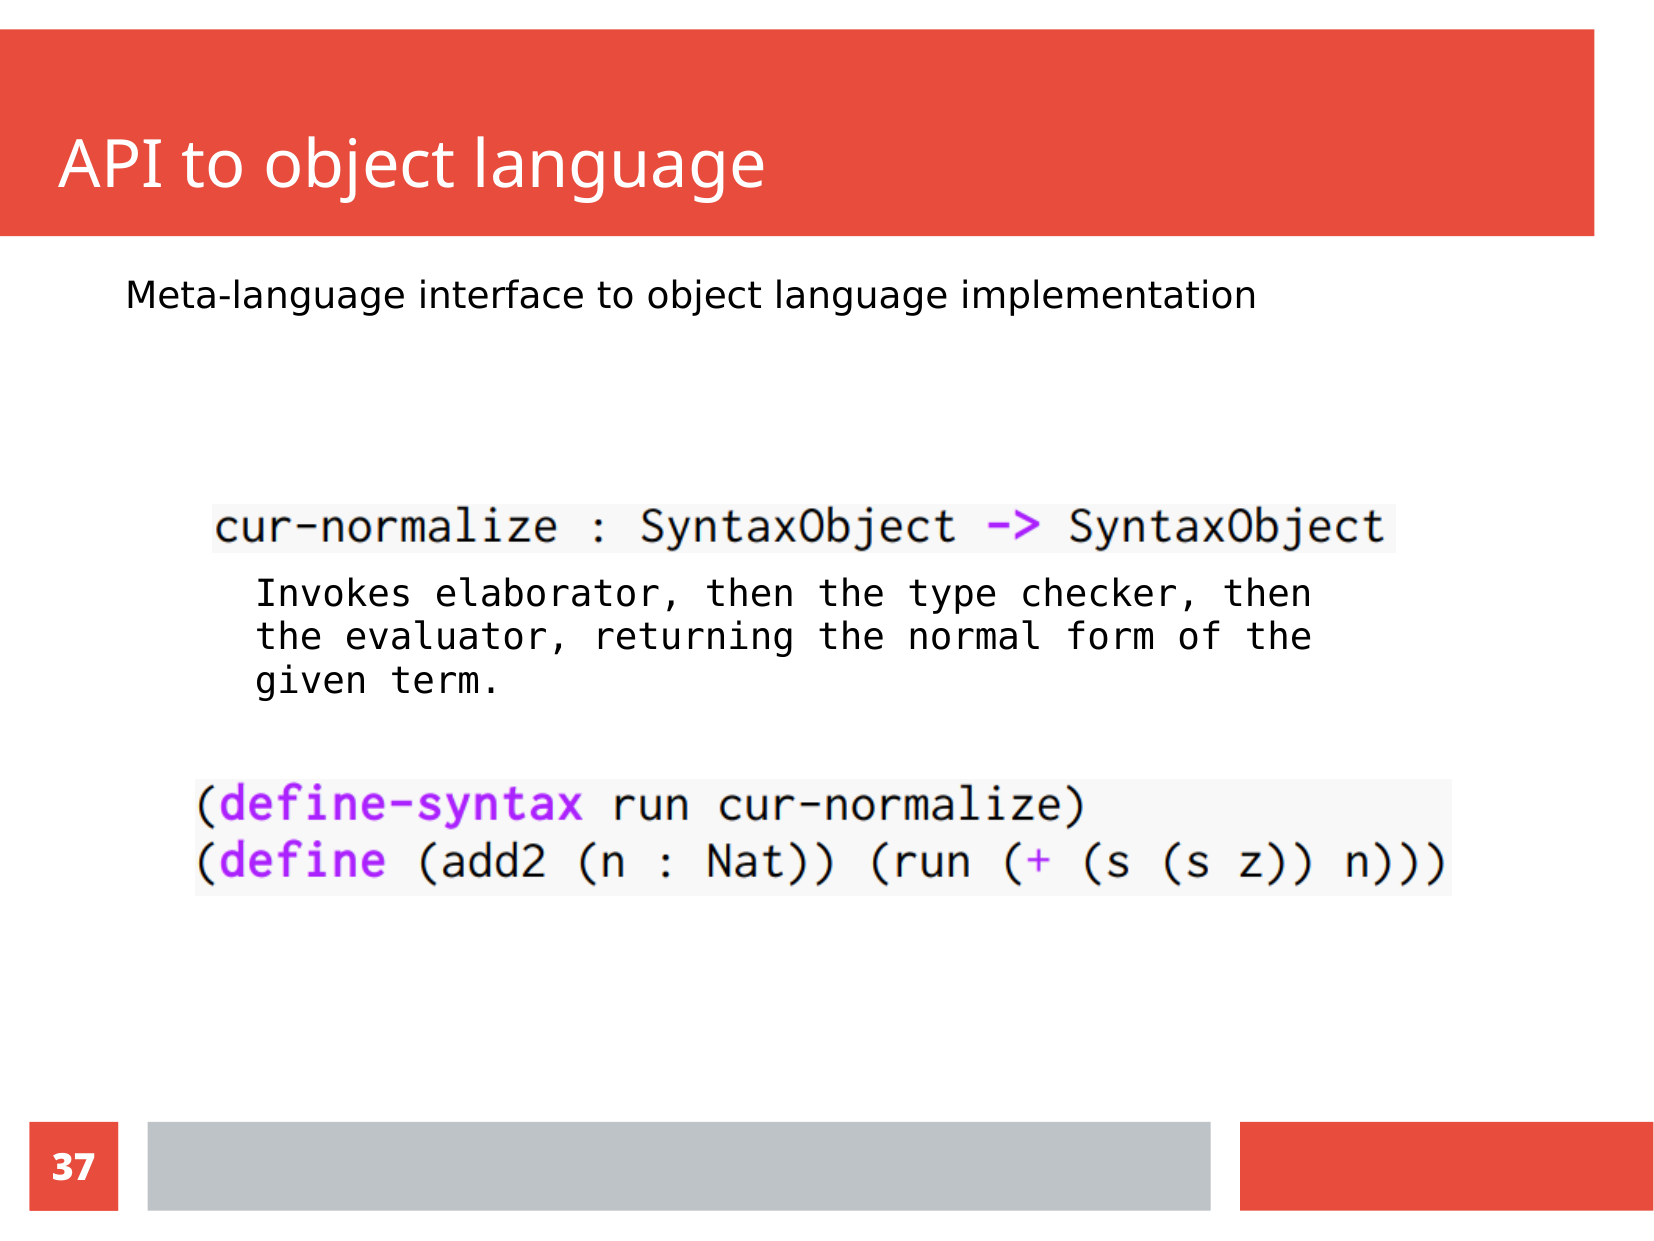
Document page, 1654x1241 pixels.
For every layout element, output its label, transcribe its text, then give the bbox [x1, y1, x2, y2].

picture [212, 504, 1396, 553]
text_box Meta-language interface to object language implementation [75, 266, 1274, 325]
text_box Invokes elaborator, then the type checker, then the evaluator, returning the normal form of the given term. [240, 564, 1336, 710]
picture [195, 779, 1452, 896]
title API to object language [59, 59, 1595, 207]
